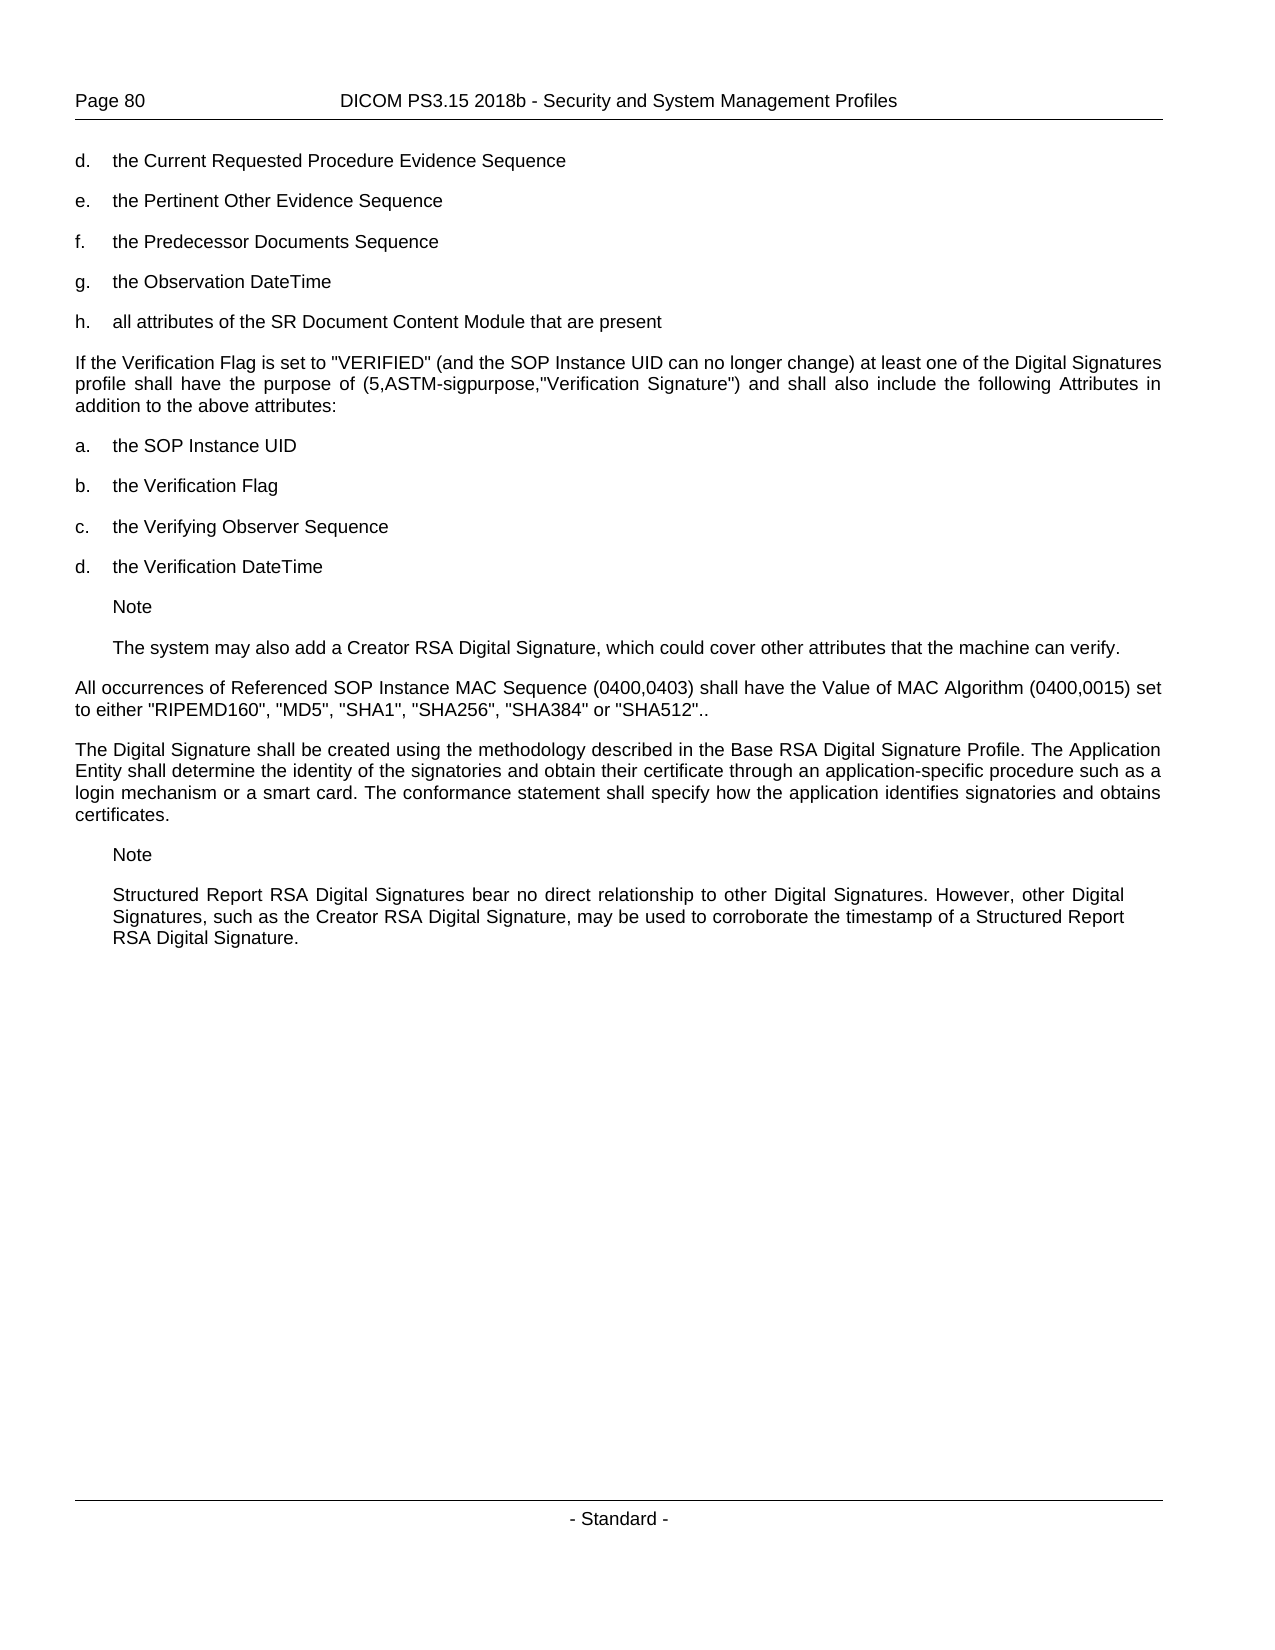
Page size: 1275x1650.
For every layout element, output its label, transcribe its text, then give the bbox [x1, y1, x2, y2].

list the SOP Instance UID [75, 435, 1162, 457]
text The system may also add a Creator RSA Digital Signature, which could cover other attributes that the machine can verify. [112, 637, 1125, 658]
list the Current Requested Procedure Evidence Sequence [75, 150, 1162, 172]
list the Verifying Observer Sequence [75, 516, 1162, 537]
list the Observation DateTime [75, 271, 1162, 292]
text Structured Report RSA Digital Signatures bear no direct relationship to other Digital Signatures. However, other Digital Signatures, such as the Creator RSA Digital Signature, may be used to corroborate the timestamp of a Structured Report RSA Digital Signature. [112, 884, 1125, 949]
text Note [112, 844, 1125, 865]
list the Verification Flag [75, 475, 1162, 497]
text All occurrences of Referenced SOP Instance MAC Sequence (0400,0403) shall have the Value of MAC Algorithm (0400,0015) set to either "RIPEMD160", "MD5", "SHA1", "SHA256", "SHA384" or "SHA512".. [75, 677, 1162, 720]
list the Predecessor Documents Sequence [75, 231, 1162, 252]
text If the Verification Flag is set to "VERIFIED" (and the SOP Instance UID can no longer change) at least one of the Digital Signatures profile shall have the purpose of (5,ASTM-sigpurpose,"Verification Signature") and shall also include the following Attributes in addition to the above attributes: [75, 352, 1162, 416]
text The Digital Signature shall be created using the methodology described in the Base RSA Digital Signature Profile. The Application Entity shall determine the identity of the signatories and obtain their certificate through an application-specific procedure such as a login mechanism or a smart card. The conformance statement shall specify how the application identifies signatories and obtains certificates. [75, 739, 1162, 825]
list the Verification DateTime [75, 556, 1162, 577]
list all attributes of the SR Document Content Module that are present [75, 311, 1162, 333]
list the Pertinent Other Evidence Sequence [75, 190, 1162, 212]
text Note [112, 596, 1125, 618]
